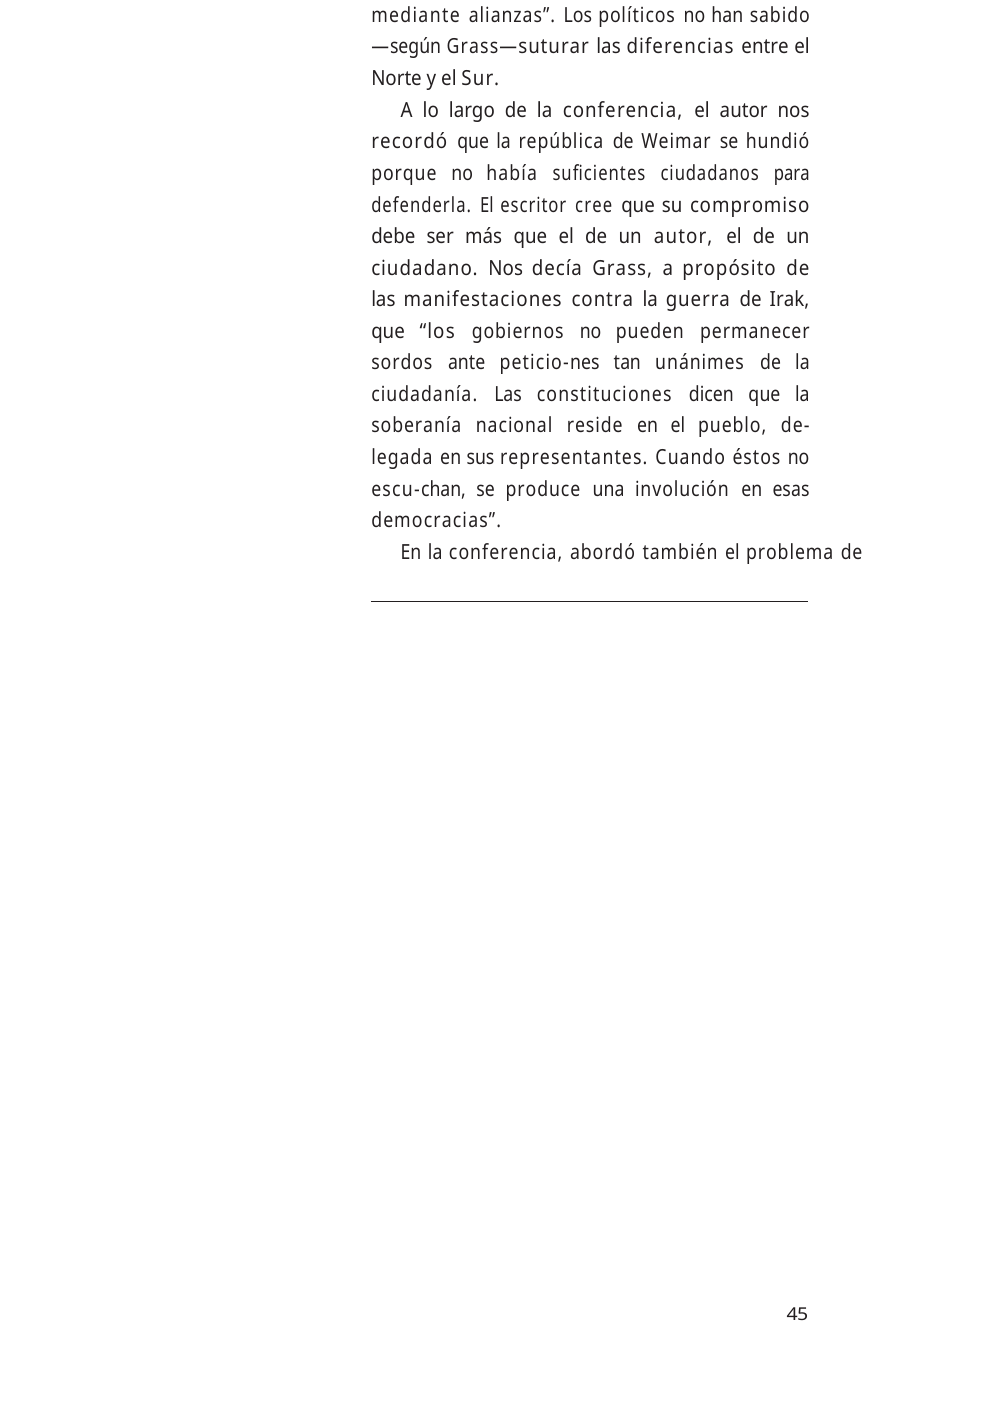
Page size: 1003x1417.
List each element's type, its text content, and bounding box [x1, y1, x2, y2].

text mediante alianzas”. Los políticos no han sabido —según Grass—suturar las diferencias entre el Norte y el Sur. [371, 0, 810, 92]
text En la conferencia, abordó también el problema de [400, 537, 973, 566]
text A lo largo de la conferencia, el autor nos recordó que la república de Weimar se hundió porque no había suficientes ciudadanos para defenderla. El escritor cree que su compromiso debe ser más que el de un autor, el de un ciudadano. Nos decía Grass, a propósito de las manifestaciones contra la guerra de Irak, que “los gobiernos no pueden permanecer sordos ante peticio-nes tan unánimes de la ciudadanía. Las constituciones dicen que la soberanía nacional reside en el pueblo, de-legada en sus representantes. Cuando éstos no escu-chan, se produce una involución en esas democracias”. [371, 95, 809, 534]
